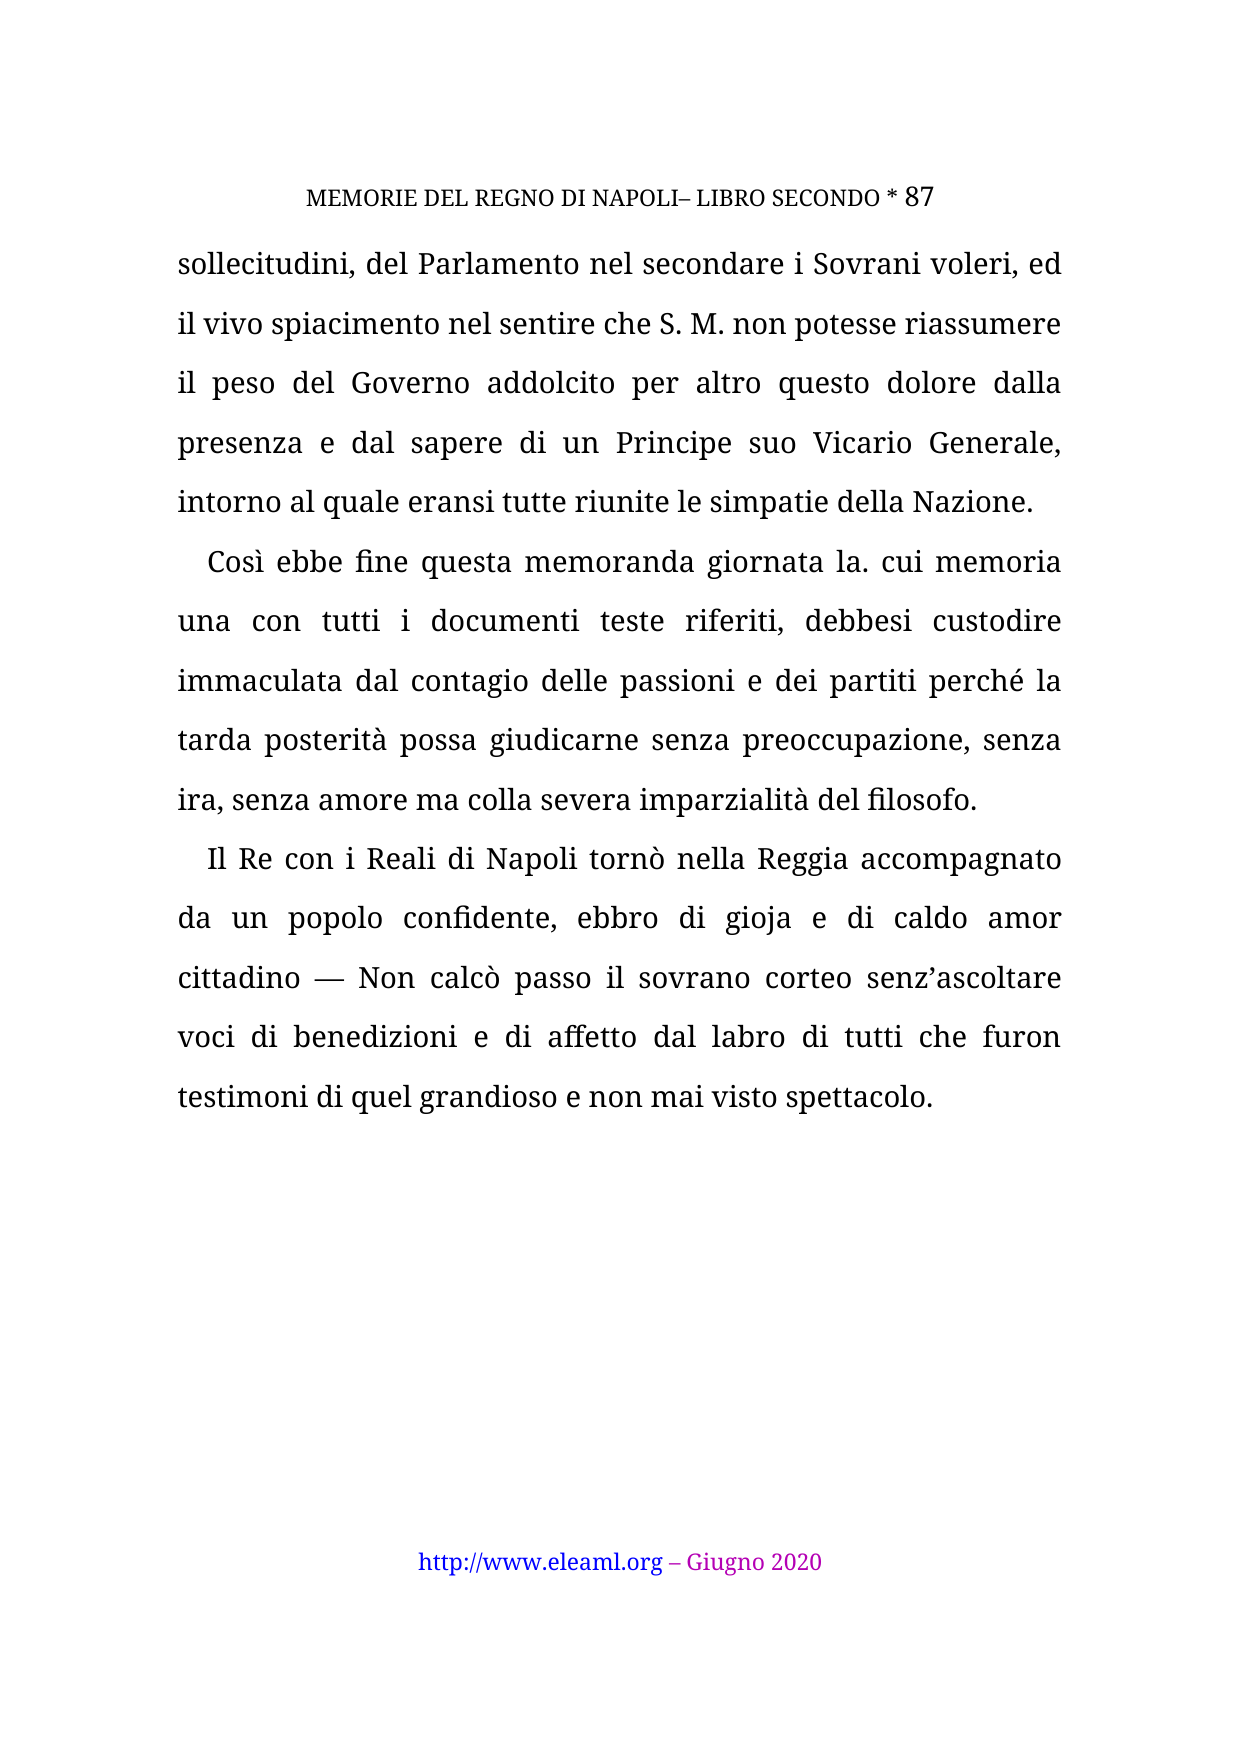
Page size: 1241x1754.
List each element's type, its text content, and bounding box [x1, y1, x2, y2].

text sollecitudini, del Parlamento nel secondare i Sovrani voleri, ed il vivo spiacimento nel sentire che S. M. non potesse riassumere il peso del Governo addolcito per altro questo dolore dalla presenza e dal sapere di un Principe suo Vicario Generale, intorno al quale eransi tutte riunite le simpatie della Nazione. [177, 243, 1063, 521]
text Così ebbe fine questa memoranda giornata la. cui memoria una con tutti i documenti teste riferiti, debbesi custodire immaculata dal contagio delle passioni e dei partiti perché la tarda posterità possa giudicarne senza preoccupazione, senza ira, senza amore ma colla severa imparzialità del filosofo. [177, 541, 1063, 818]
text Il Re con i Reali di Napoli tornò nella Reggia accompagnato da un popolo confidente, ebbro di gioja e di caldo amor cittadino — Non calcò passo il sovrano corteo senz’ascoltare voci di benedizioni e di affetto dal labro di tutti che furon testimoni di quel grandioso e non mai visto spettacolo. [177, 838, 1063, 1116]
